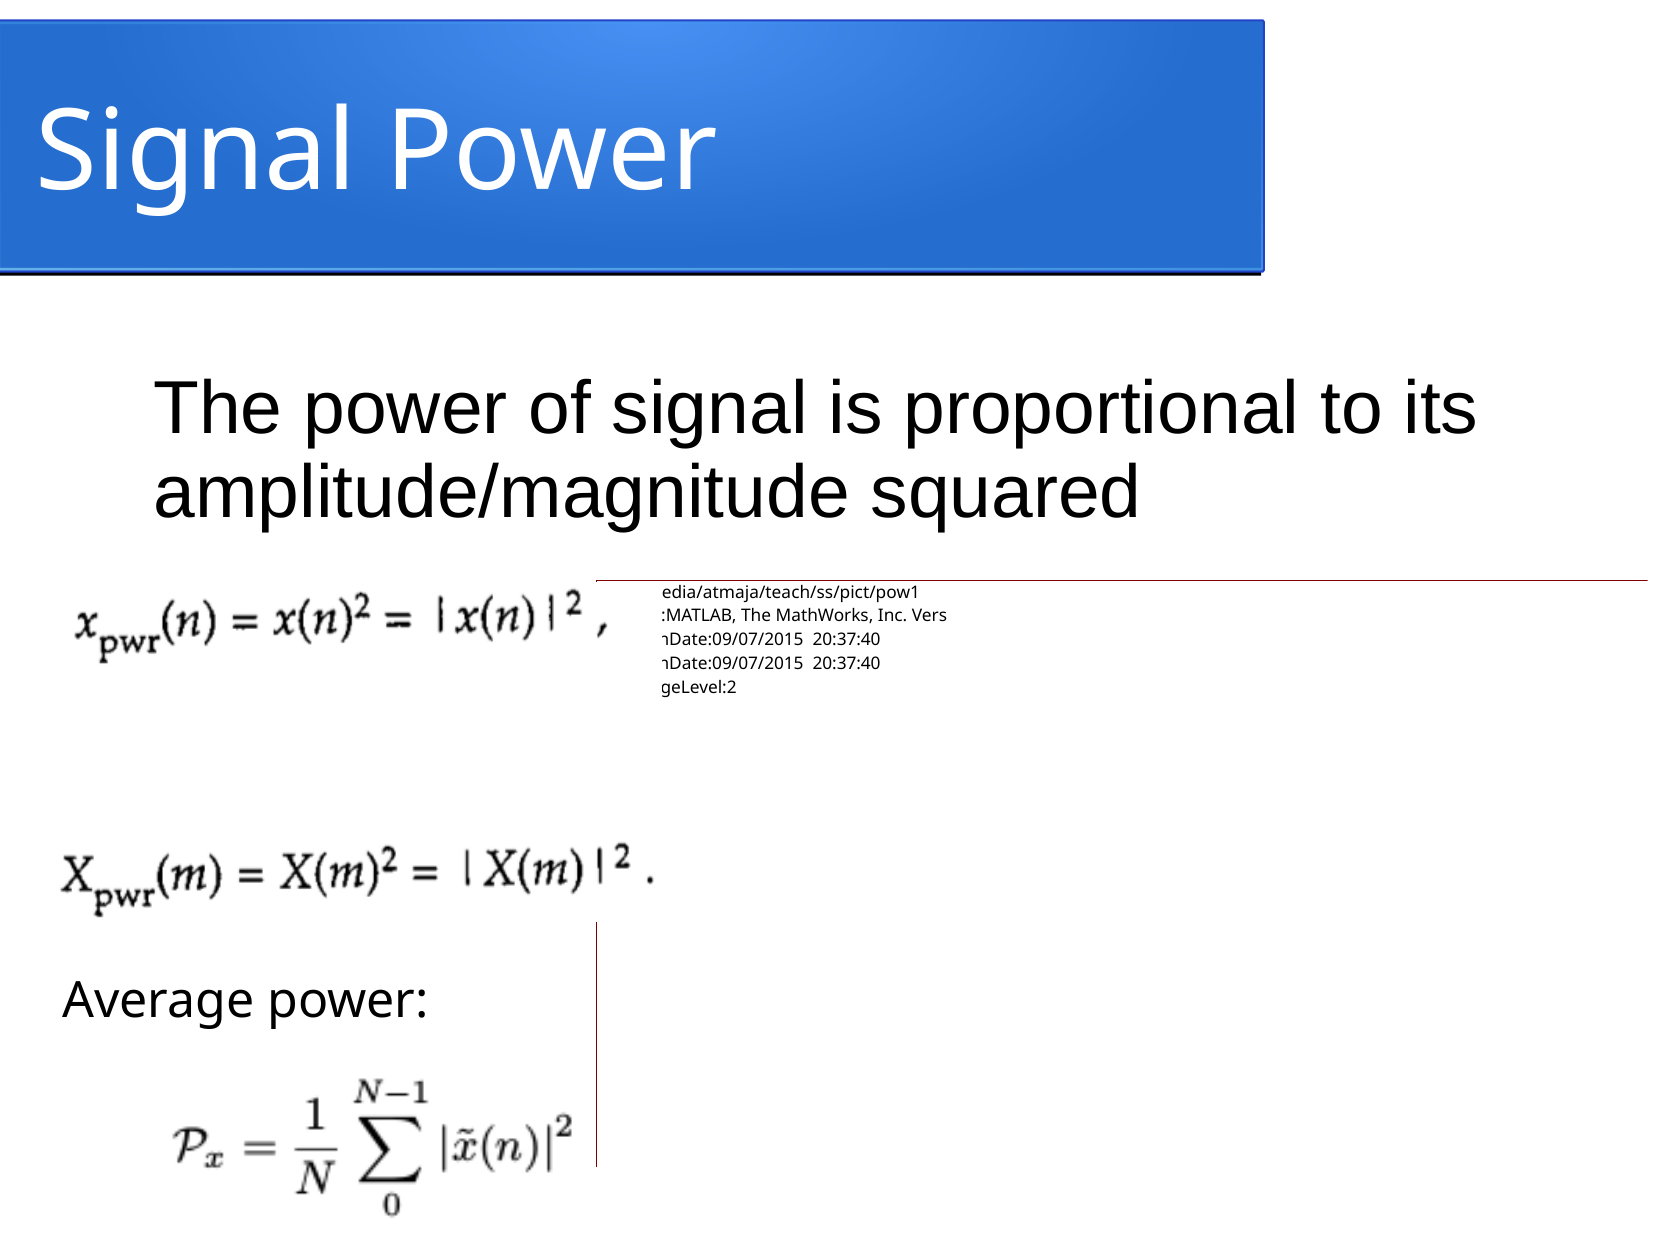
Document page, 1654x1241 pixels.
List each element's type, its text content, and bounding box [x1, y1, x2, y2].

text_box Average power: [47, 956, 461, 1088]
list The power of signal is proportional to its amplitude/magnitude squared [82, 281, 1571, 582]
picture [152, 1039, 591, 1235]
picture [47, 578, 1648, 1167]
title Signal Power [35, 31, 1415, 260]
